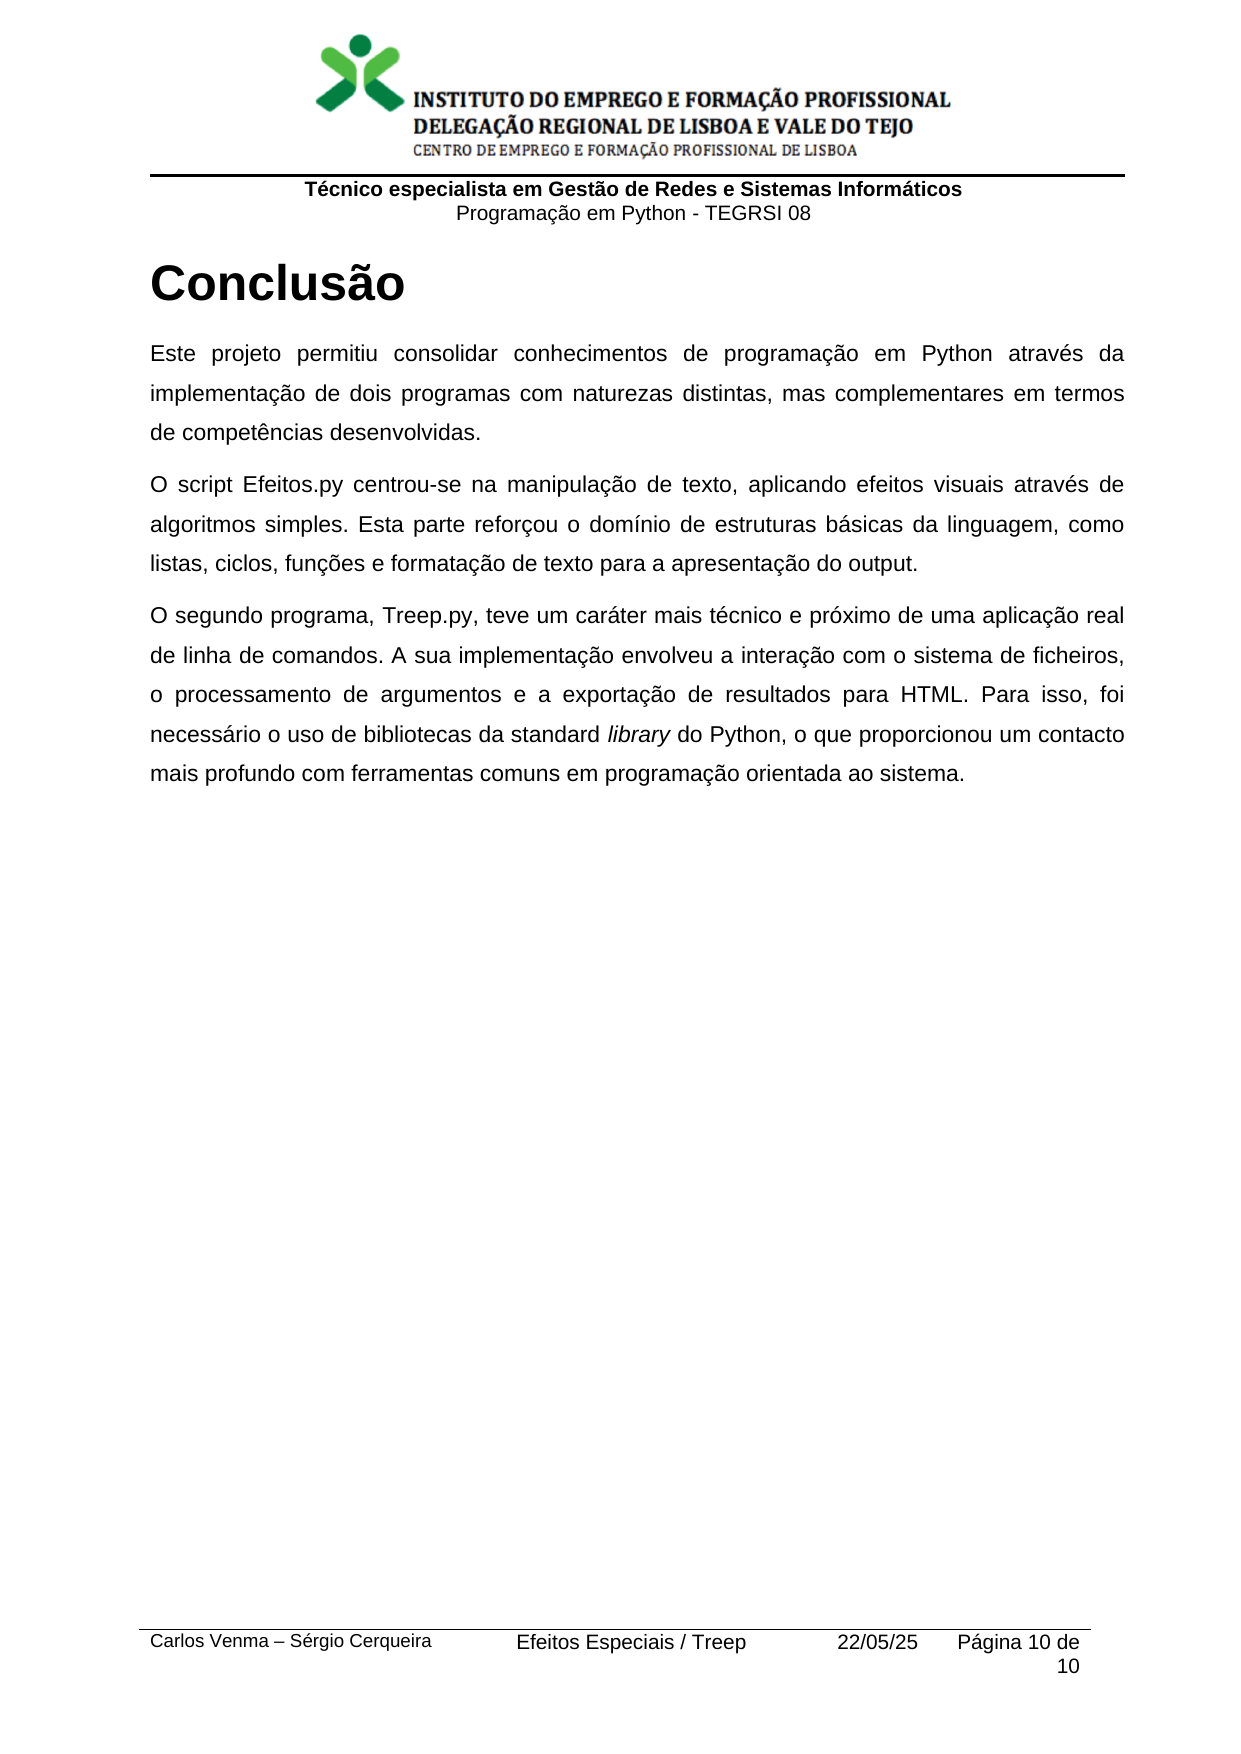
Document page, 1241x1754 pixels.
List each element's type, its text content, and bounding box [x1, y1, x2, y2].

picture [296, 15, 979, 173]
subtitle Conclusão [150, 254, 1125, 311]
text O script Efeitos.py centrou-se na manipulação de texto, aplicando efeitos visuais através de algoritmos simples. Esta parte reforçou o domínio de estruturas básicas da linguagem, como listas, ciclos, funções e formatação de texto para a apresentação do output. [150, 471, 1125, 577]
text O segundo programa, Treep.py, teve um caráter mais técnico e próximo de uma aplicação real de linha de comandos. A sua implementação envolveu a interação com o sistema de ficheiros, o processamento de argumentos e a exportação de resultados para HTML. Para isso, foi necessário o uso de bibliotecas da standard library do Python, o que proporcionou um contacto mais profundo com ferramentas comuns em programação orientada ao sistema. [150, 602, 1125, 787]
text Este projeto permitiu consolidar conhecimentos de programação em Python através da implementação de dois programas com naturezas distintas, mas complementares em termos de competências desenvolvidas. [150, 340, 1125, 446]
